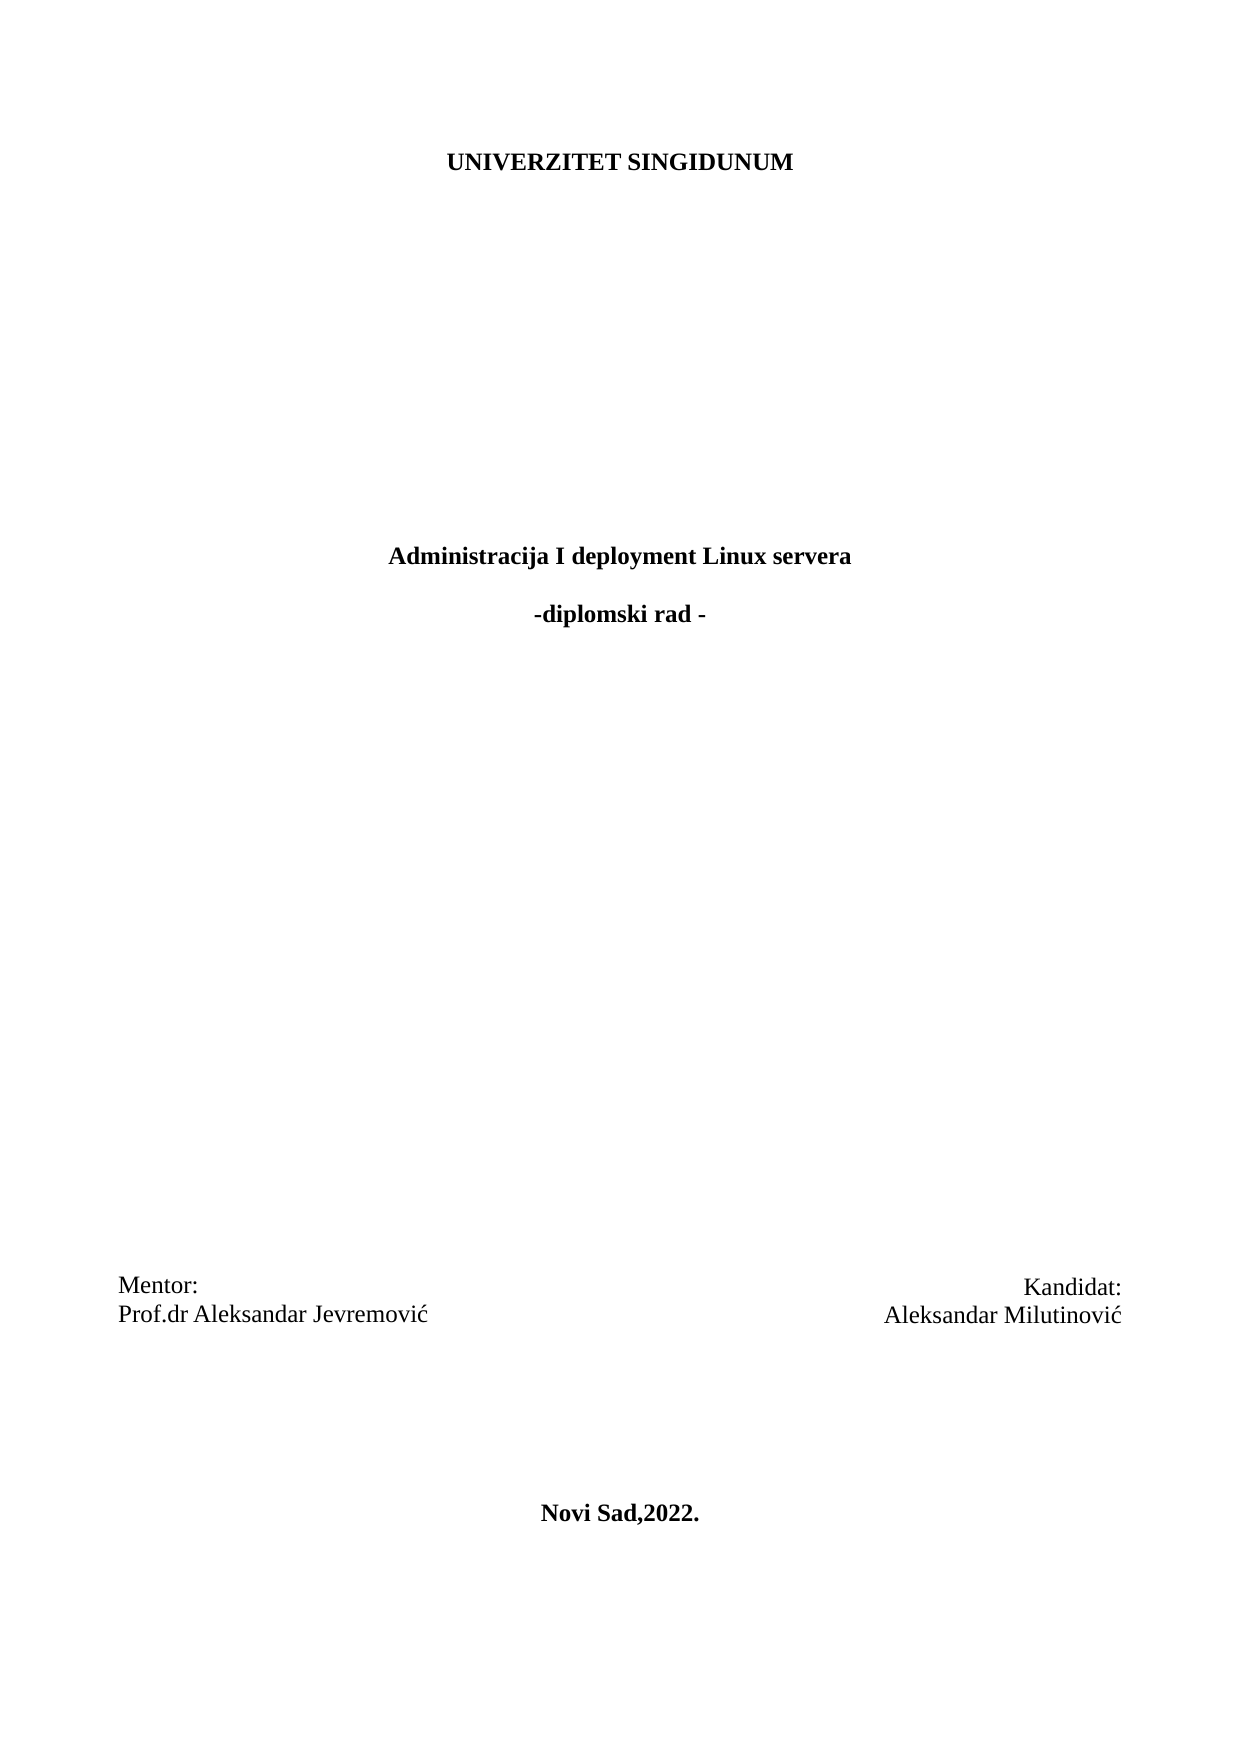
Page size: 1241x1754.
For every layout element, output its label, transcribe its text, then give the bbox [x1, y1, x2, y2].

text UNIVERZITET SINGIDUNUM [118, 118, 1122, 1498]
text Novi Sad,2022. [118, 1498, 1122, 1556]
